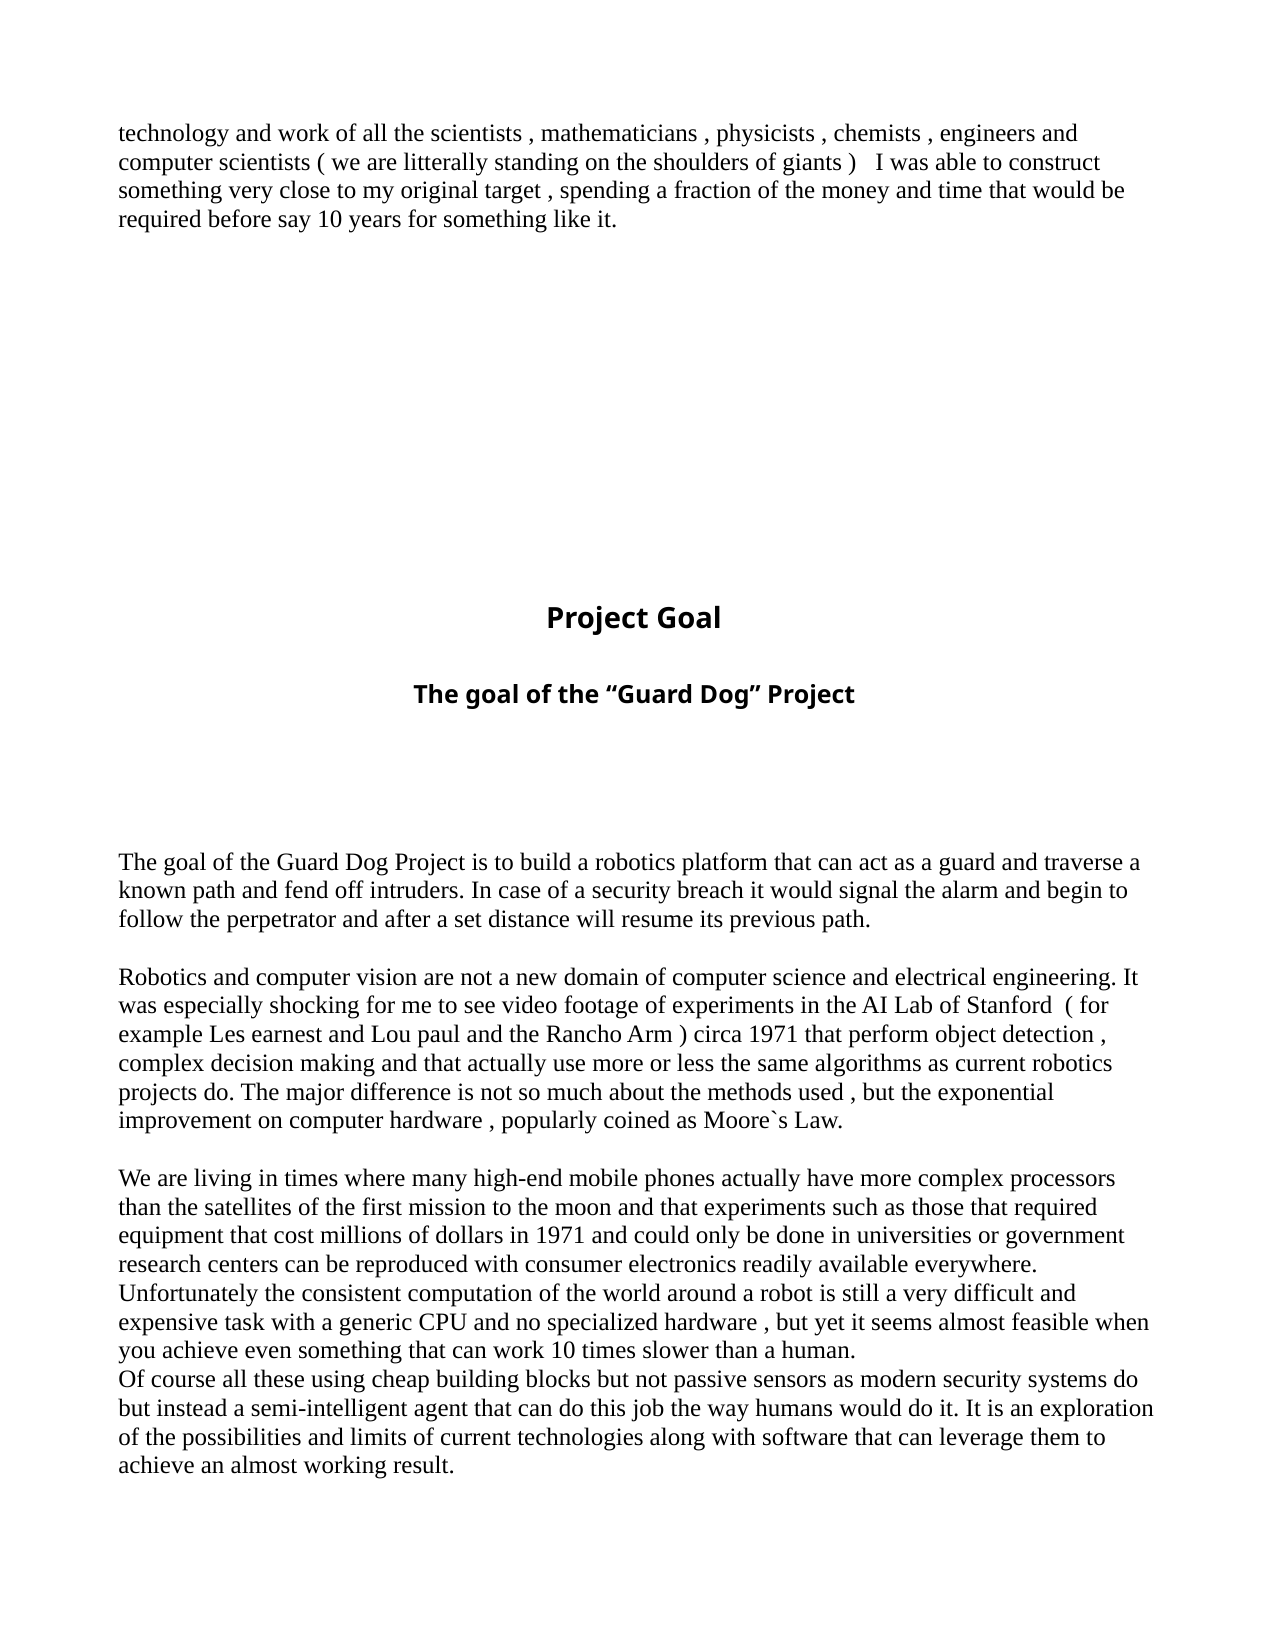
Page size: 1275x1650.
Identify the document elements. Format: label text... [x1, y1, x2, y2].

text The goal of the Guard Dog Project is to build a robotics platform that can act as a guard and traverse a known path and fend off intruders. In case of a security breach it would signal the alarm and begin to follow the perpetrator and after a set distance will resume its previous path. [118, 847, 1157, 933]
text The goal of the “Guard Dog” Project [118, 677, 1157, 711]
text Robotics and computer vision are not a new domain of computer science and electrical engineering. It was especially shocking for me to see video footage of experiments in the AI Lab of Stanford ( for example Les earnest and Lou paul and the Rancho Arm ) circa 1971 that perform object detection , complex decision making and that actually use more or less the same algorithms as current robotics projects do. The major difference is not so much about the methods used , but the exponential improvement on computer hardware , popularly coined as Moore`s Law. [118, 962, 1157, 1134]
text We are living in times where many high-end mobile phones actually have more complex processors than the satellites of the first mission to the moon and that experiments such as those that required equipment that cost millions of dollars in 1971 and could only be done in universities or government research centers can be reproduced with consumer electronics readily available everywhere. Unfortunately the consistent computation of the world around a robot is still a very difficult and expensive task with a generic CPU and no specialized hardware , but yet it seems almost feasible when you achieve even something that can work 10 times slower than a human. [118, 1163, 1157, 1364]
text Of course all these using cheap building blocks but not passive sensors as modern security systems do but instead a semi-intelligent agent that can do this job the way humans would do it. It is an exploration of the possibilities and limits of current technologies along with software that can leverage them to achieve an almost working result. [118, 1364, 1157, 1479]
text Project Goal [118, 597, 1157, 637]
text technology and work of all the scientists , mathematicians , physicists , chemists , engineers and computer scientists ( we are litterally standing on the shoulders of giants ) I was able to construct something very close to my original target , spending a fraction of the money and time that would be required before say 10 years for something like it. [118, 118, 1157, 233]
